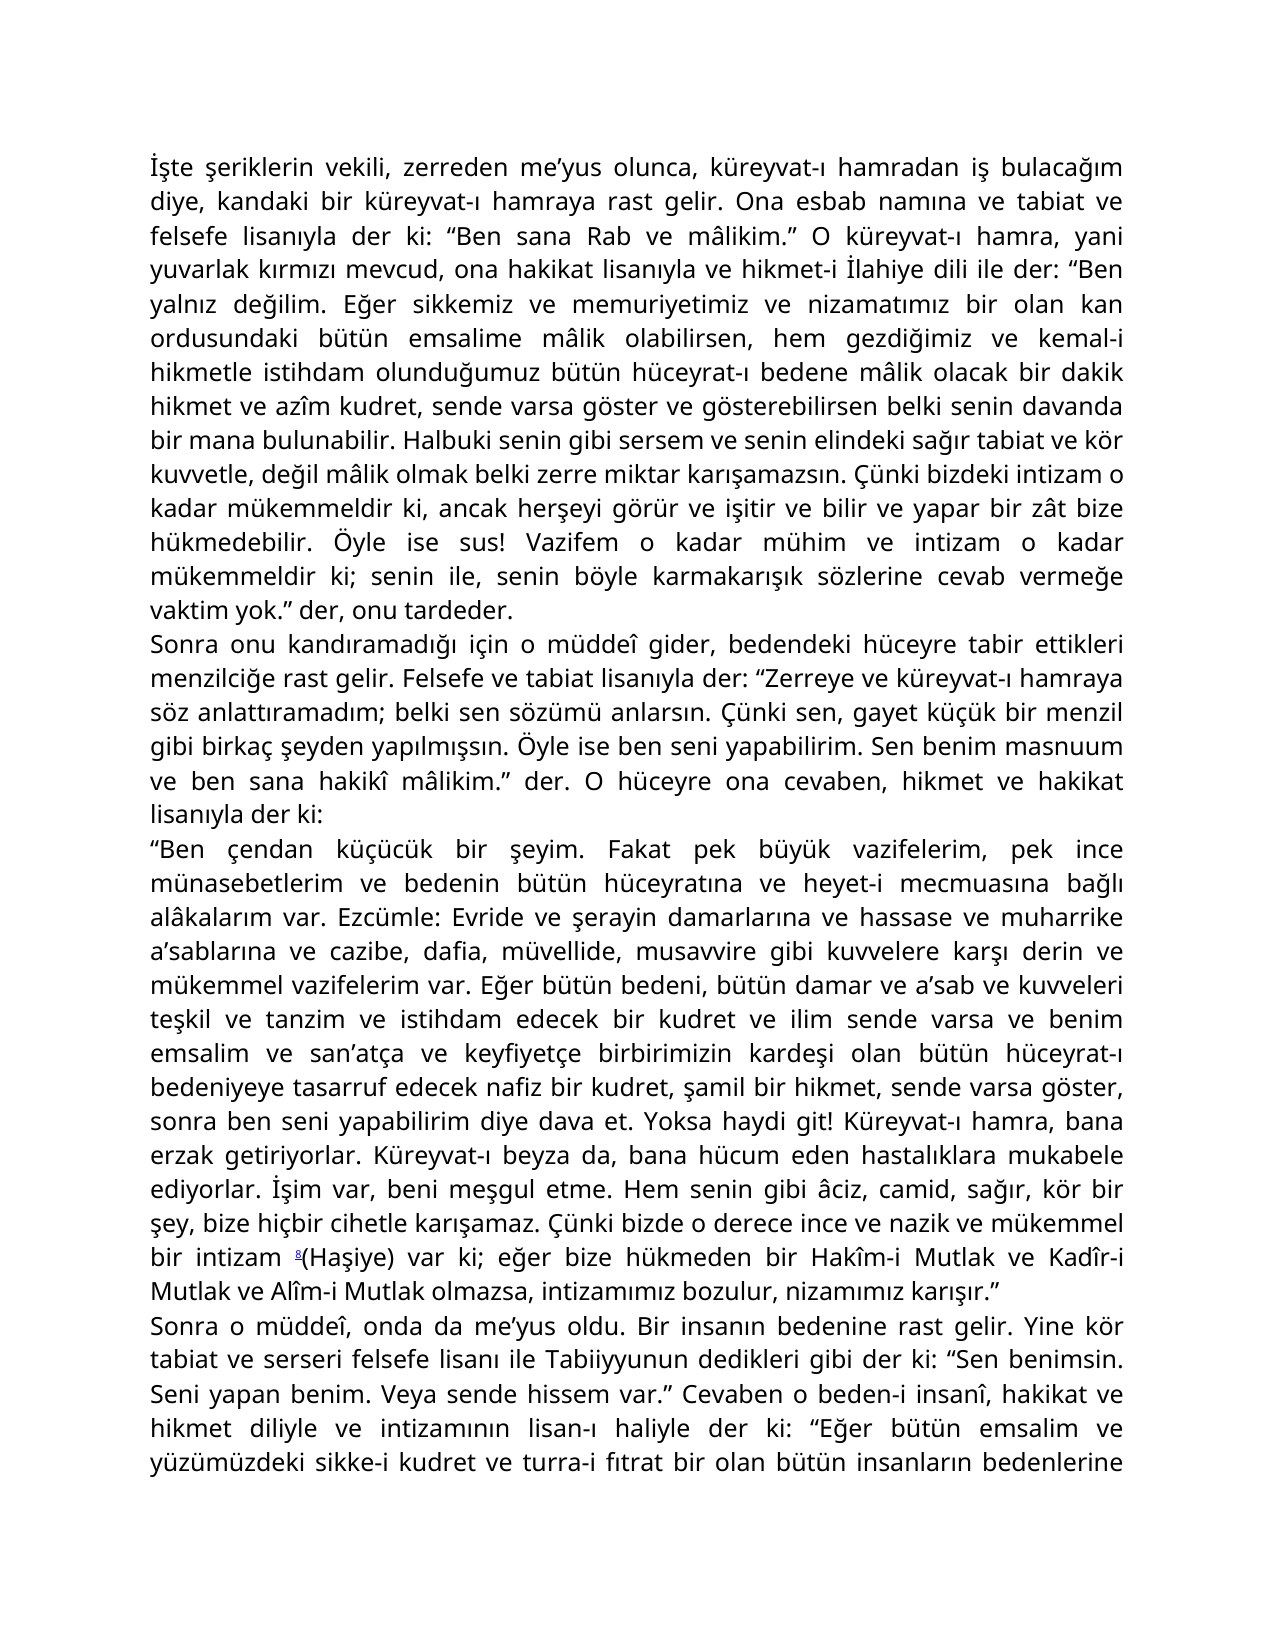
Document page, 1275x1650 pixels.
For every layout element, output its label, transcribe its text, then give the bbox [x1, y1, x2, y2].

text Sonra onu kandıramadığı için o müddeî gider, bedendeki hüceyre tabir ettikleri menzilciğe rast gelir. Felsefe ve tabiat lisanıyla der: “Zerreye ve küreyvat-ı hamraya söz anlattıramadım; belki sen sözümü anlarsın. Çünki sen, gayet küçük bir menzil gibi birkaç şeyden yapılmışsın. Öyle ise ben seni yapabilirim. Sen benim masnuum ve ben sana hakikî mâlikim.” der. O hüceyre ona cevaben, hikmet ve hakikat lisanıyla der ki: [150, 627, 1125, 831]
text Sonra o müddeî, onda da me’yus oldu. Bir insanın bedenine rast gelir. Yine kör tabiat ve serseri felsefe lisanı ile Tabiiyyunun dedikleri gibi der ki: “Sen benimsin. Seni yapan benim. Veya sende hissem var.” Cevaben o beden-i insanî, hakikat ve hikmet diliyle ve intizamının lisan-ı haliyle der ki: “Eğer bütün emsalim ve yüzümüzdeki sikke-i kudret ve turra-i fıtrat bir olan bütün insanların bedenlerine [150, 1308, 1125, 1478]
text İşte şeriklerin vekili, zerreden me’yus olunca, küreyvat-ı hamradan iş bulacağım diye, kandaki bir küreyvat-ı hamraya rast gelir. Ona esbab namına ve tabiat ve felsefe lisanıyla der ki: “Ben sana Rab ve mâlikim.” O küreyvat-ı hamra, yani yuvarlak kırmızı mevcud, ona hakikat lisanıyla ve hikmet-i İlahiye dili ile der: “Ben yalnız değilim. Eğer sikkemiz ve memuriyetimiz ve nizamatımız bir olan kan ordusundaki bütün emsalime mâlik olabilirsen, hem gezdiğimiz ve kemal-i hikmetle istihdam olunduğumuz bütün hüceyrat-ı bedene mâlik olacak bir dakik hikmet ve azîm kudret, sende varsa göster ve gösterebilirsen belki senin davanda bir mana bulunabilir. Halbuki senin gibi sersem ve senin elindeki sağır tabiat ve kör kuvvetle, değil mâlik olmak belki zerre miktar karışamazsın. Çünki bizdeki intizam o kadar mükemmeldir ki, ancak herşeyi görür ve işitir ve bilir ve yapar bir zât bize hükmedebilir. Öyle ise sus! Vazifem o kadar mühim ve intizam o kadar mükemmeldir ki; senin ile, senin böyle karmakarışık sözlerine cevab vermeğe vaktim yok.” der, onu tardeder. [150, 150, 1125, 627]
text “Ben çendan küçücük bir şeyim. Fakat pek büyük vazifelerim, pek ince münasebetlerim ve bedenin bütün hüceyratına ve heyet-i mecmuasına bağlı alâkalarım var. Ezcümle: Evride ve şerayin damarlarına ve hassase ve muharrike a’sablarına ve cazibe, dafia, müvellide, musavvire gibi kuvvelere karşı derin ve mükemmel vazifelerim var. Eğer bütün bedeni, bütün damar ve a’sab ve kuvveleri teşkil ve tanzim ve istihdam edecek bir kudret ve ilim sende varsa ve benim emsalim ve san’atça ve keyfiyetçe birbirimizin kardeşi olan bütün hüceyrat-ı bedeniyeye tasarruf edecek nafiz bir kudret, şamil bir hikmet, sende varsa göster, sonra ben seni yapabilirim diye dava et. Yoksa haydi git! Küreyvat-ı hamra, bana erzak getiriyorlar. Küreyvat-ı beyza da, bana hücum eden hastalıklara mukabele ediyorlar. İşim var, beni meşgul etme. Hem senin gibi âciz, camid, sağır, kör bir şey, bize hiçbir cihetle karışamaz. Çünki bizde o derece ince ve nazik ve mükemmel bir intizam 8(Haşiye) var ki; eğer bize hükmeden bir Hakîm-i Mutlak ve Kadîr-i Mutlak ve Alîm-i Mutlak olmazsa, intizamımız bozulur, nizamımız karışır.” [150, 831, 1125, 1308]
